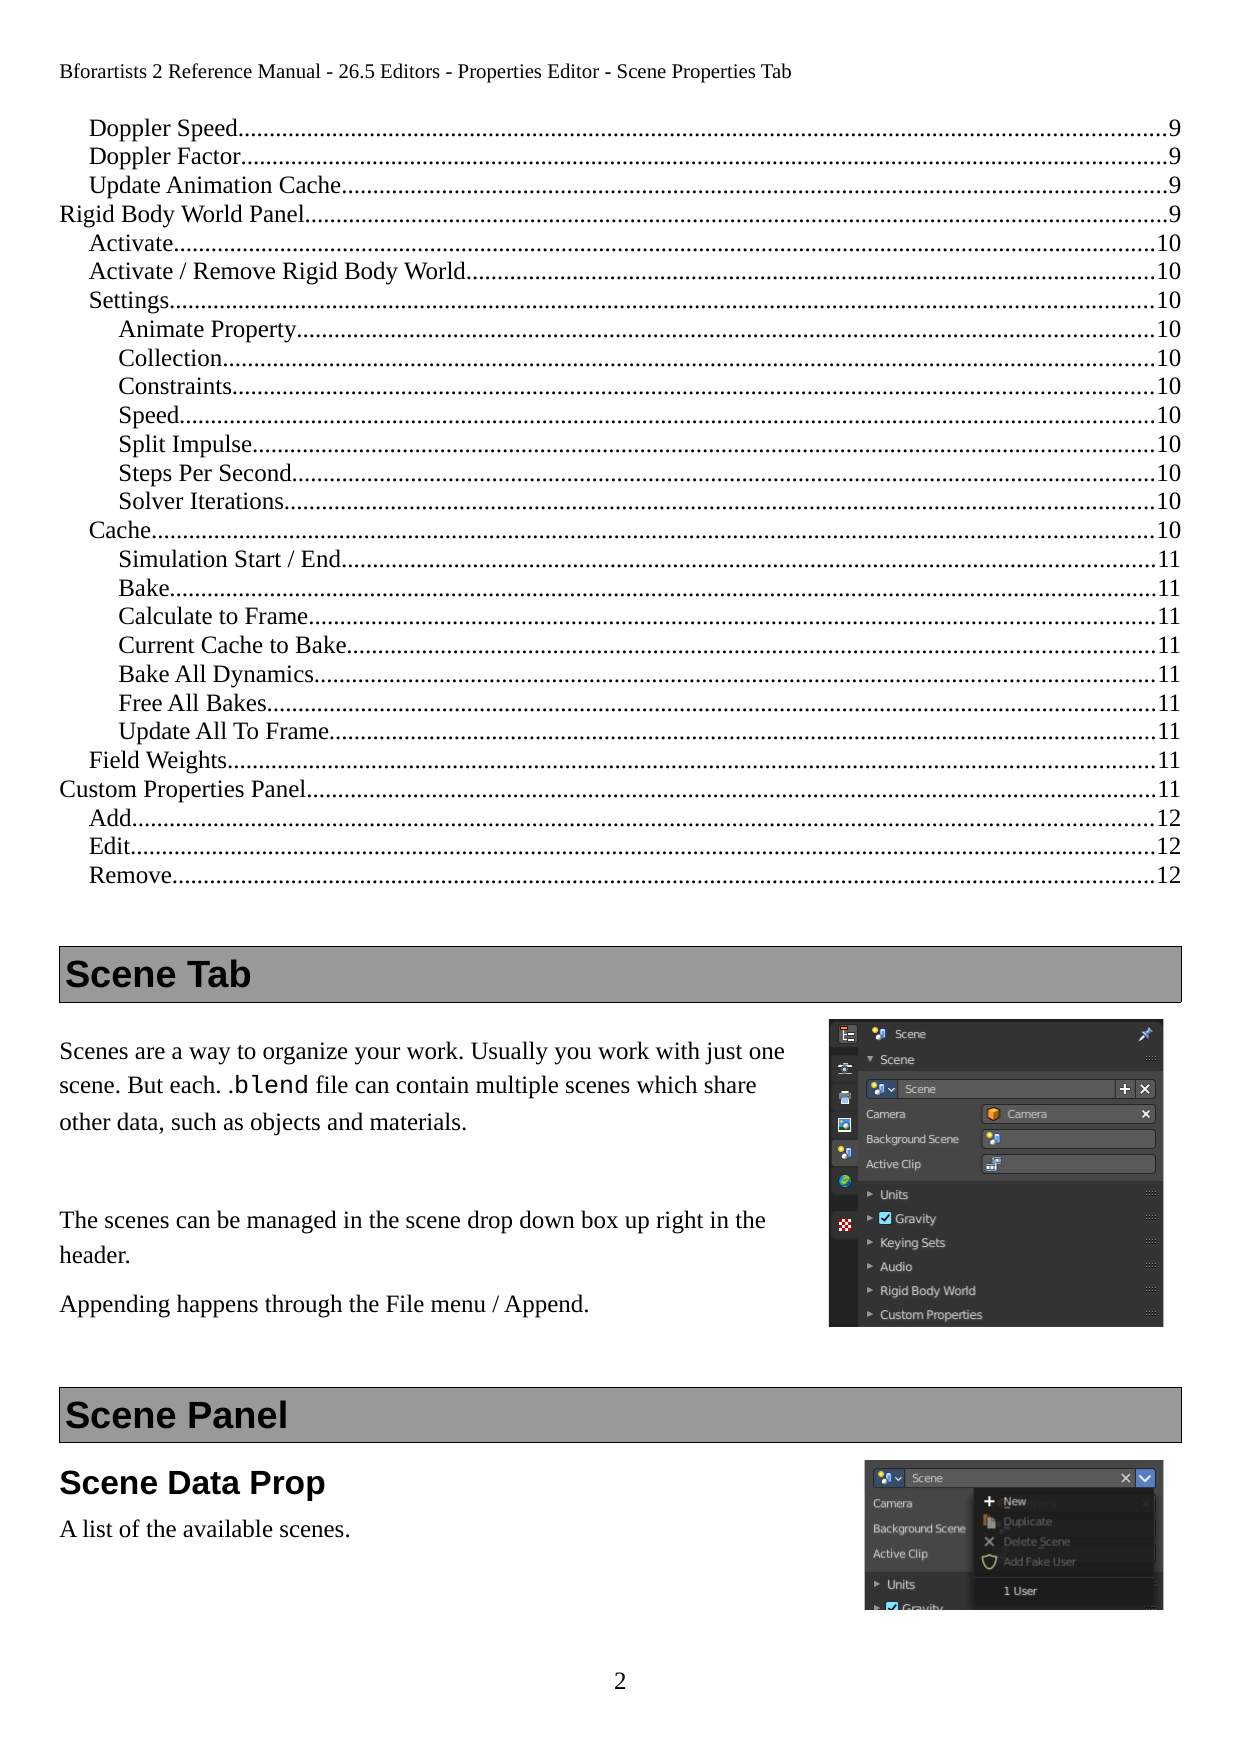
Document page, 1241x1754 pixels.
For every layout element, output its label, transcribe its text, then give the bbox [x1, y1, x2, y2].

text Free All Bakes 11 [118, 688, 1181, 716]
text Field Weights 11 [88, 745, 1181, 774]
text Settings 10 [88, 285, 1181, 314]
text Steps Per Second 10 [118, 458, 1181, 486]
text Activate / Remove Rigid Body World 10 [88, 256, 1181, 285]
text Appending happens through the File menu / Append. [59, 1289, 828, 1318]
text Calculate to Frame 11 [118, 601, 1181, 630]
text Custom Properties Panel 11 [59, 774, 1181, 803]
text The scenes can be managed in the scene drop down box up right in the header. [59, 1205, 828, 1268]
text Update Animation Cache 9 [88, 170, 1181, 199]
text Cache 10 [88, 515, 1181, 544]
text Add 12 [88, 803, 1181, 831]
text Simulation Start / End 11 [118, 544, 1181, 573]
picture [864, 1460, 1164, 1610]
text Activate 10 [88, 228, 1181, 256]
text Current Cache to Bake 11 [118, 630, 1181, 659]
text Bake 11 [118, 573, 1181, 601]
text Doppler Factor 9 [88, 141, 1181, 170]
text A list of the available scenes. [59, 1514, 864, 1543]
text Update All To Frame 11 [118, 716, 1181, 745]
text Doppler Speed 9 [88, 113, 1181, 141]
text Constraints 10 [118, 371, 1181, 400]
text Solver Iterations 10 [118, 486, 1181, 515]
picture [828, 1019, 1164, 1327]
text Split Impulse 10 [118, 429, 1181, 458]
text Rigid Body World Panel 9 [59, 199, 1181, 228]
text Remove 12 [88, 860, 1181, 889]
table_header Scene Panel [60, 1388, 1181, 1442]
text Animate Property 10 [118, 314, 1181, 343]
text Bake All Dynamics 11 [118, 659, 1181, 688]
text Scenes are a way to organize your work. Usually you work with just one scene. But each. .blend file can contain multiple scenes which share other data, such as objects and materials. [59, 1036, 828, 1136]
text Speed 10 [118, 400, 1181, 429]
subtitle Scene Data Prop [59, 1463, 864, 1502]
table_header Scene Tab [60, 947, 1181, 1002]
text Collection 10 [118, 343, 1181, 371]
subtitle [1164, 1463, 1181, 1502]
text Edit 12 [88, 831, 1181, 860]
